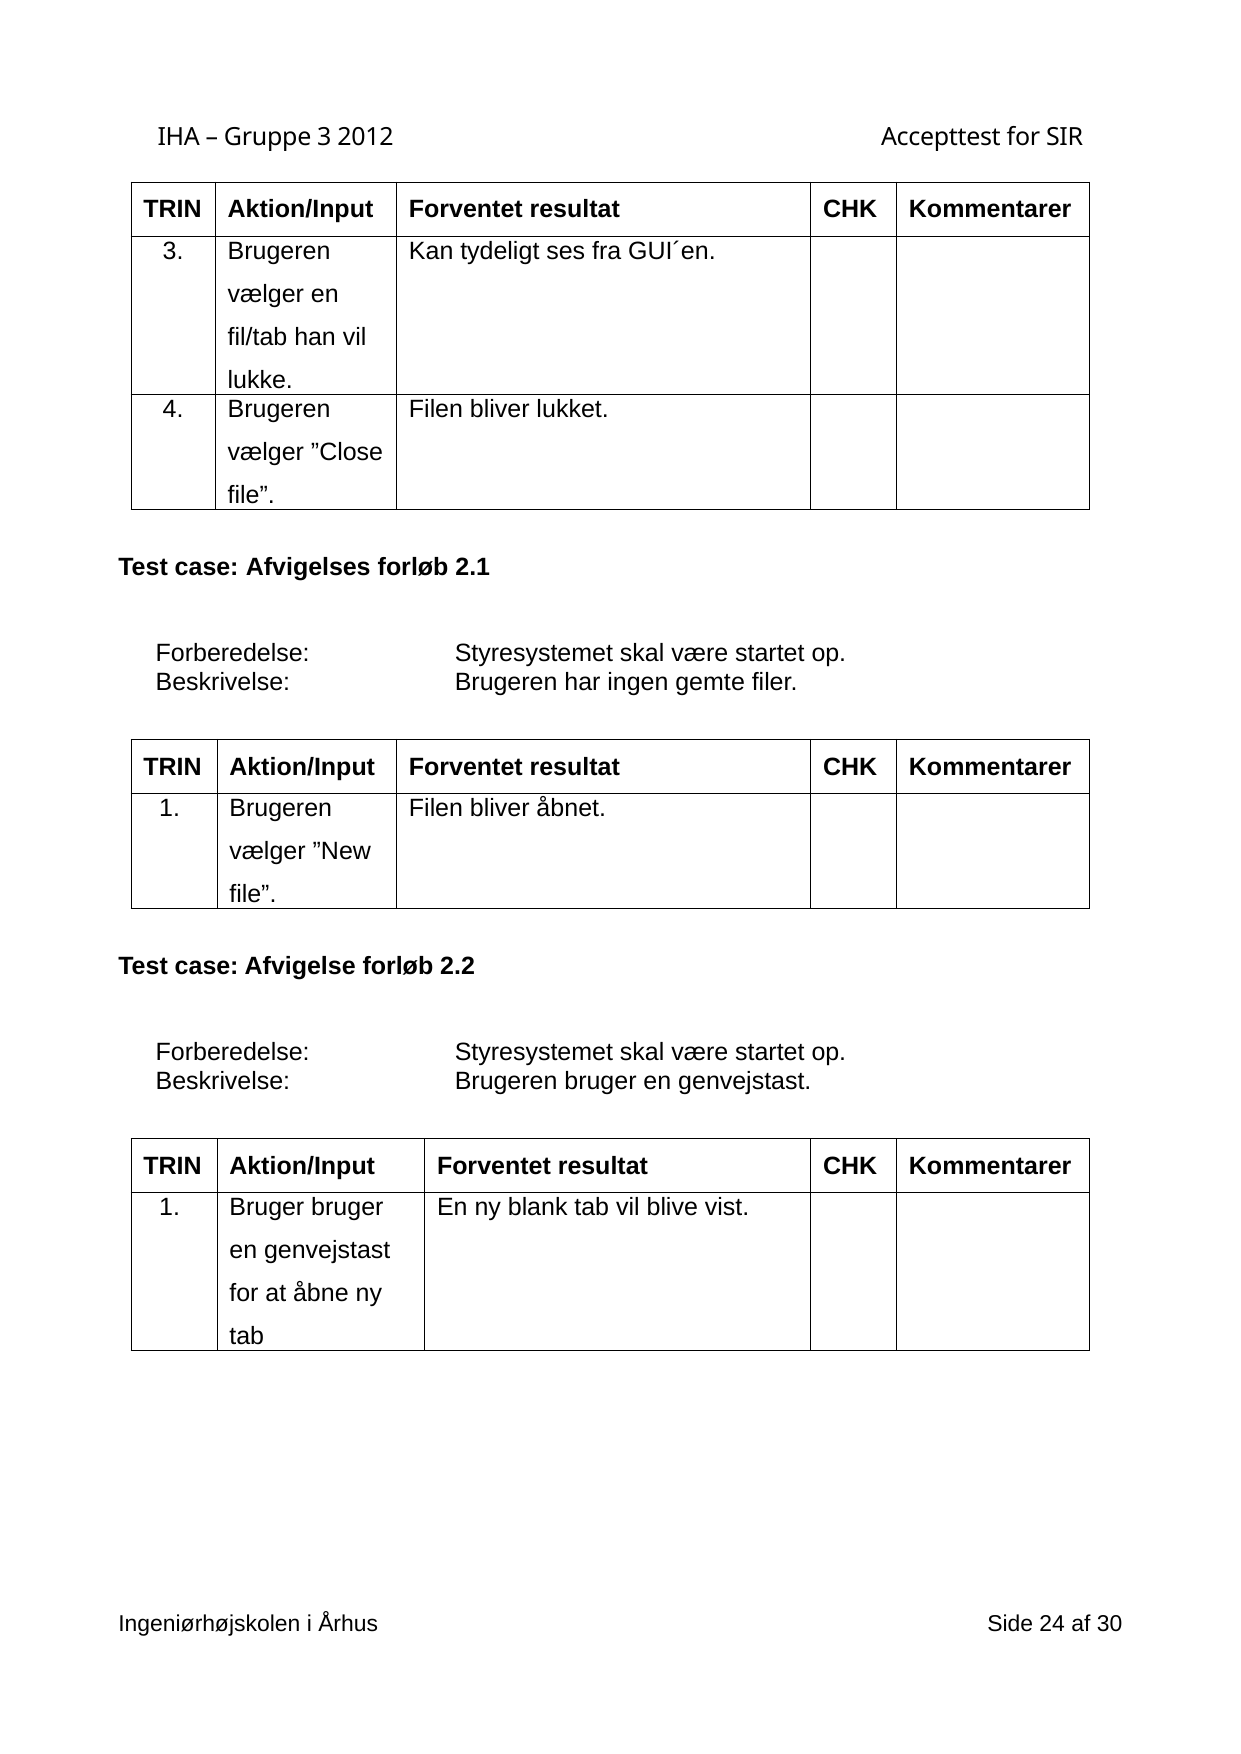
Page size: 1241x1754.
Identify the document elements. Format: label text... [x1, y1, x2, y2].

table_header TRIN [132, 740, 217, 793]
text Test case: Afvigelses forløb 2.1 [118, 552, 1122, 581]
table_cell [897, 237, 1089, 394]
table_cell Brugeren vælger ”New file”. [218, 794, 396, 908]
table_cell Filen bliver lukket. [397, 395, 810, 509]
table_header TRIN [132, 1139, 217, 1192]
table_cell Filen bliver åbnet. [397, 794, 810, 908]
table_cell Bruger bruger en genvejstast for at åbne ny tab [218, 1193, 424, 1350]
table_cell Brugeren vælger ”Close file”. [216, 395, 396, 509]
table_cell Beskrivelse: [144, 667, 443, 696]
table_cell [897, 794, 1089, 908]
table_cell En ny blank tab vil blive vist. [425, 1193, 810, 1350]
table_header Aktion/Input [218, 740, 396, 793]
table_header Kommentarer [897, 740, 1089, 793]
table_header CHK [811, 1139, 896, 1192]
table_header Styresystemet skal være startet op. [443, 638, 1089, 667]
table_header Forventet resultat [397, 740, 810, 793]
table_header Styresystemet skal være startet op. [443, 1038, 1089, 1066]
table_cell 3. [132, 237, 215, 394]
table_cell Brugeren vælger en fil/tab han vil lukke. [216, 237, 396, 394]
table_header CHK [811, 183, 896, 236]
table_cell Kan tydeligt ses fra GUI´en. [397, 237, 810, 394]
table_cell [811, 1193, 896, 1350]
table_header Kommentarer [897, 1139, 1089, 1192]
table_header Aktion/Input [216, 183, 396, 236]
table_header Forberedelse: [144, 1038, 443, 1066]
table_cell [132, 794, 217, 908]
table_cell [811, 395, 896, 509]
table_cell [897, 395, 1089, 509]
table_cell [132, 1193, 217, 1350]
table_header Forventet resultat [425, 1139, 810, 1192]
table_cell 4. [132, 395, 215, 509]
table_cell Beskrivelse: [144, 1066, 443, 1095]
table_cell [811, 794, 896, 908]
table_header TRIN [132, 183, 215, 236]
table_cell Brugeren har ingen gemte filer. [443, 667, 1089, 696]
table_header Aktion/Input [218, 1139, 424, 1192]
table_cell [811, 237, 896, 394]
table_cell [897, 1193, 1089, 1350]
text Test case: Afvigelse forløb 2.2 [118, 951, 1122, 980]
table_header CHK [811, 740, 896, 793]
table_header Forventet resultat [397, 183, 810, 236]
table_header Forberedelse: [144, 638, 443, 667]
table_header Kommentarer [897, 183, 1089, 236]
table_cell Brugeren bruger en genvejstast. [443, 1066, 1089, 1095]
